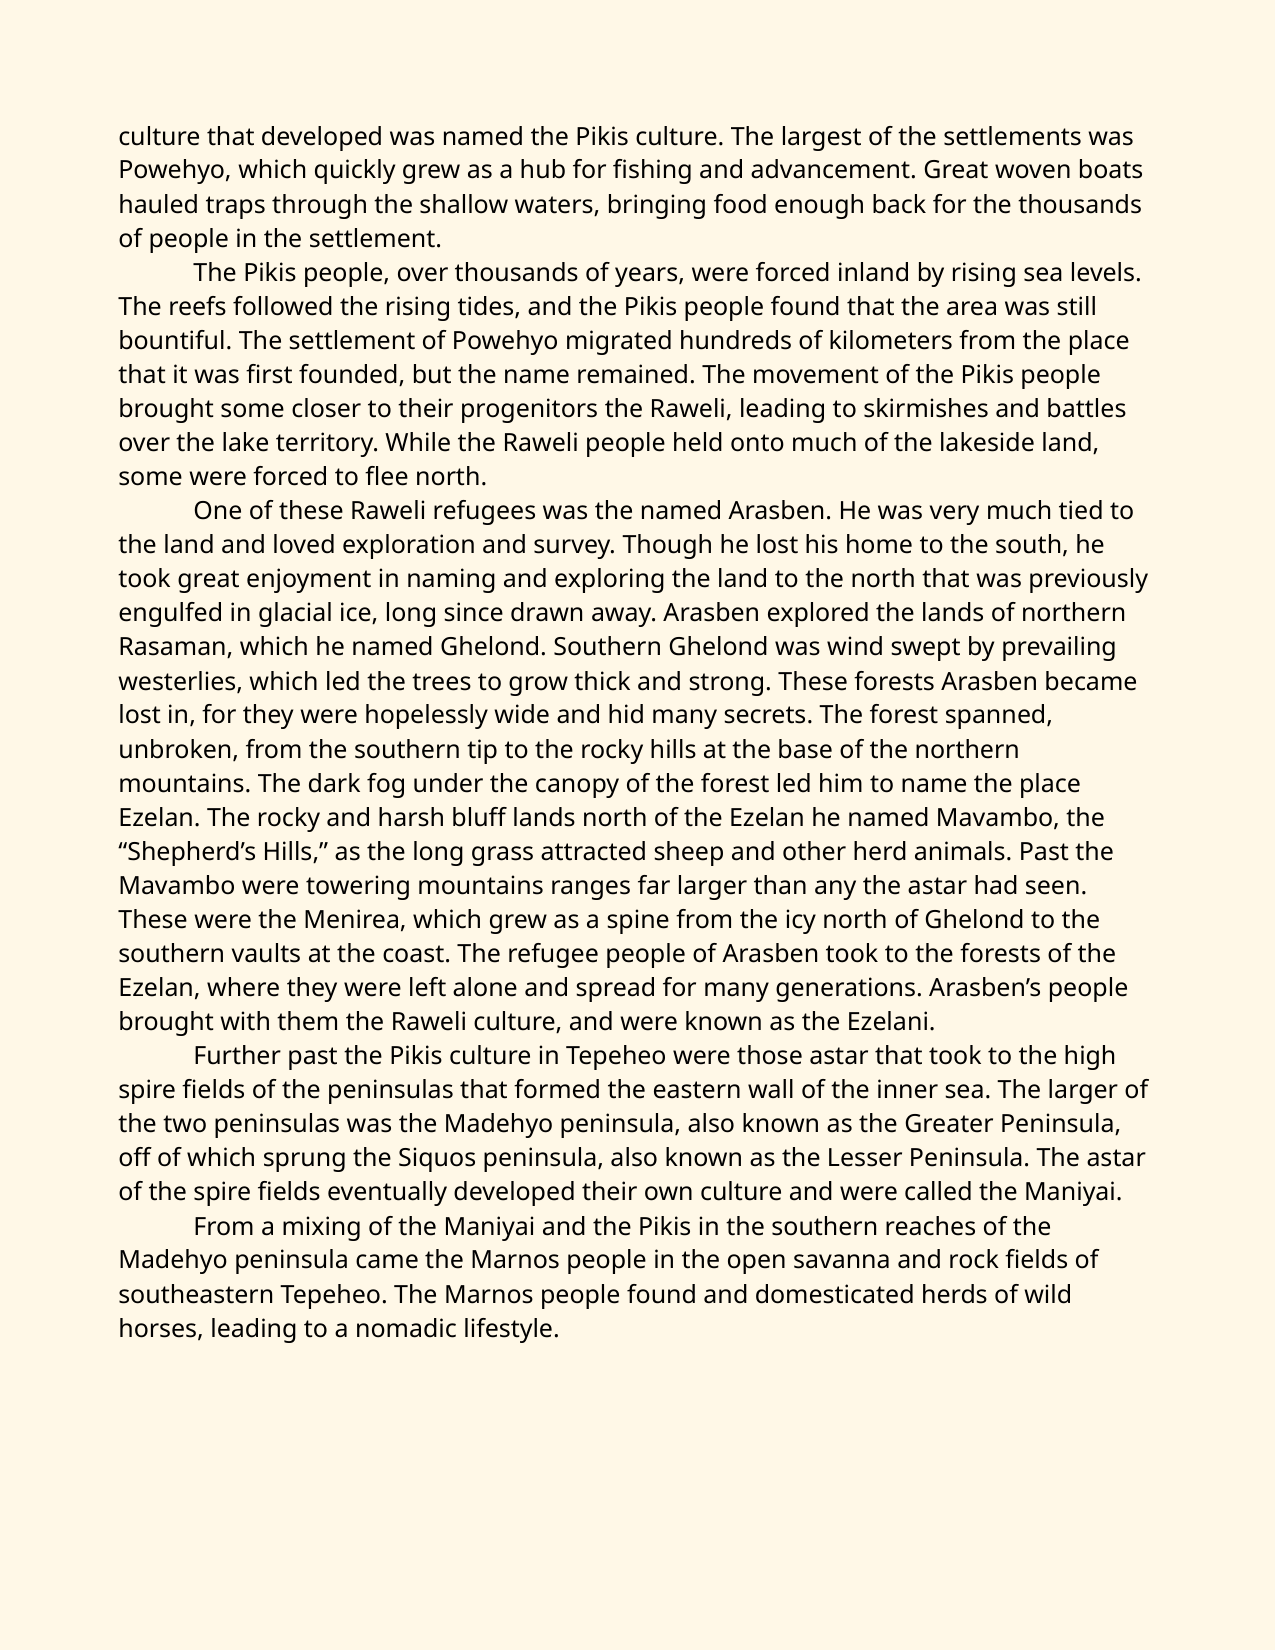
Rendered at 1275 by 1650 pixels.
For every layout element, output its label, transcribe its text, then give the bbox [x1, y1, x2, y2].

text culture that developed was named the Pikis culture. The largest of the settlements was Powehyo, which quickly grew as a hub for fishing and advancement. Great woven boats hauled traps through the shallow waters, bringing food enough back for the thousands of people in the settlement. [118, 118, 1157, 254]
text One of these Raweli refugees was the named Arasben. He was very much tied to the land and loved exploration and survey. Though he lost his home to the south, he took great enjoyment in naming and exploring the land to the north that was previously engulfed in glacial ice, long since drawn away. Arasben explored the lands of northern Rasaman, which he named Ghelond. Southern Ghelond was wind swept by prevailing westerlies, which led the trees to grow thick and strong. These forests Arasben became lost in, for they were hopelessly wide and hid many secrets. The forest spanned, unbroken, from the southern tip to the rocky hills at the base of the northern mountains. The dark fog under the canopy of the forest led him to name the place Ezelan. The rocky and harsh bluff lands north of the Ezelan he named Mavambo, the “Shepherd’s Hills,” as the long grass attracted sheep and other herd animals. Past the Mavambo were towering mountains ranges far larger than any the astar had seen. These were the Menirea, which grew as a spine from the icy north of Ghelond to the southern vaults at the coast. The refugee people of Arasben took to the forests of the Ezelan, where they were left alone and spread for many generations. Arasben’s people brought with them the Raweli culture, and were known as the Ezelani. [118, 493, 1157, 1038]
text Further past the Pikis culture in Tepeheo were those astar that took to the high spire fields of the peninsulas that formed the eastern wall of the inner sea. The larger of the two peninsulas was the Madehyo peninsula, also known as the Greater Peninsula, off of which sprung the Siquos peninsula, also known as the Lesser Peninsula. The astar of the spire fields eventually developed their own culture and were called the Maniyai. [118, 1038, 1157, 1208]
text The Pikis people, over thousands of years, were forced inland by rising sea levels. The reefs followed the rising tides, and the Pikis people found that the area was still bountiful. The settlement of Powehyo migrated hundreds of kilometers from the place that it was first founded, but the name remained. The movement of the Pikis people brought some closer to their progenitors the Raweli, leading to skirmishes and battles over the lake territory. While the Raweli people held onto much of the lakeside land, some were forced to flee north. [118, 254, 1157, 493]
text From a mixing of the Maniyai and the Pikis in the southern reaches of the Madehyo peninsula came the Marnos people in the open savanna and rock fields of southeastern Tepeheo. The Marnos people found and domesticated herds of wild horses, leading to a nomadic lifestyle. [118, 1208, 1157, 1344]
